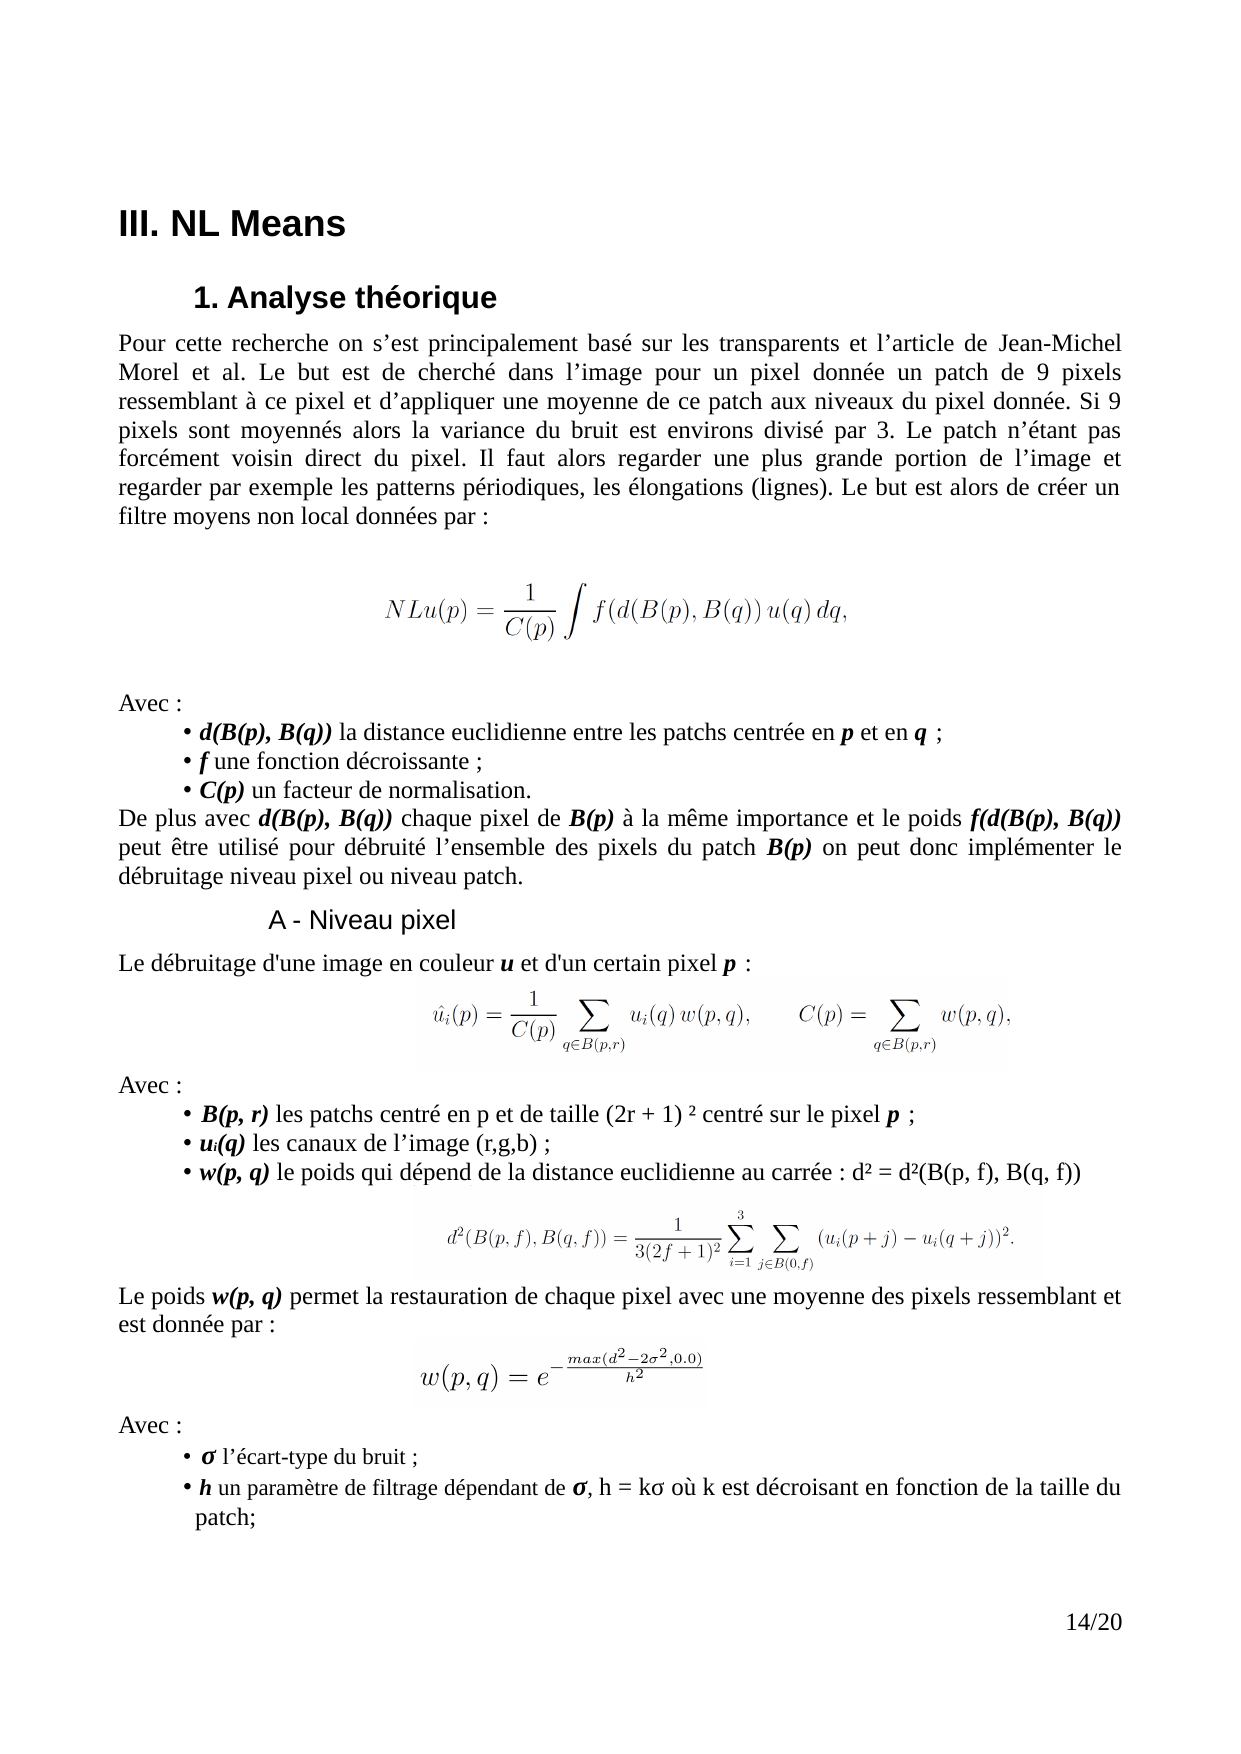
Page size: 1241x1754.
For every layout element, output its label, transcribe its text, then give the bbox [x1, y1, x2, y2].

text De plus avec d(B(p), B(q)) chaque pixel de B(p) à la même importance et le poids f(d(B(p), B(q)) peut être utilisé pour débruité l’ensemble des pixels du patch B(p) on peut donc implémenter le débruitage niveau pixel ou niveau patch. [118, 803, 1122, 890]
list f une fonction décroissante ; [177, 746, 1122, 775]
subtitle III. NL Means [118, 201, 1122, 244]
picture [357, 558, 883, 660]
picture [413, 1338, 707, 1410]
picture [413, 976, 1011, 1071]
text Avec : [118, 1071, 1122, 1099]
text Pour cette recherche on s’est principalement basé sur les transparents et l’article de Jean-Michel Morel et al. Le but est de cherché dans l’image pour un pixel donnée un patch de 9 pixels ressemblant à ce pixel et d’appliquer une moyenne de ce patch aux niveaux du pixel donnée. Si 9 pixels sont moyennés alors la variance du bruit est environs divisé par 3. Le patch n’étant pas forcément voisin direct du pixel. Il faut alors regarder une plus grande portion de l’image et regarder par exemple les patterns périodiques, les élongations (lignes). Le but est alors de créer un filtre moyens non local données par : [118, 328, 1122, 530]
list w(p, q) le poids qui dépend de la distance euclidienne au carrée : d² = d²(B(p, f), B(q, f)) [183, 1157, 1122, 1186]
subtitle A - Niveau pixel [118, 904, 1122, 936]
list h un paramètre de filtrage dépendant de σ, h = kσ où k est décroisant en fonction de la taille du patch; [183, 1470, 1122, 1530]
text Le poids w(p, q) permet la restauration de chaque pixel avec une moyenne des pixels ressemblant et est donnée par : [118, 1281, 1122, 1338]
list B(p, r) les patchs centré en p et de taille (2r + 1) ² centré sur le pixel p ; [183, 1099, 1122, 1128]
text Avec : [118, 688, 1122, 717]
list ui(q) les canaux de l’image (r,g,b) ; [183, 1128, 1122, 1157]
list d(B(p), B(q)) la distance euclidienne entre les patchs centrée en p et en q ; [177, 717, 1122, 746]
text Avec : [118, 1411, 1122, 1439]
list σ l’écart-type du bruit ; [183, 1439, 1122, 1470]
subtitle 1. Analyse théorique [118, 277, 1122, 316]
picture [413, 1185, 1044, 1281]
text Le débruitage d'une image en couleur u et d'un certain pixel p : [118, 948, 1122, 977]
list C(p) un facteur de normalisation. [177, 775, 1122, 803]
